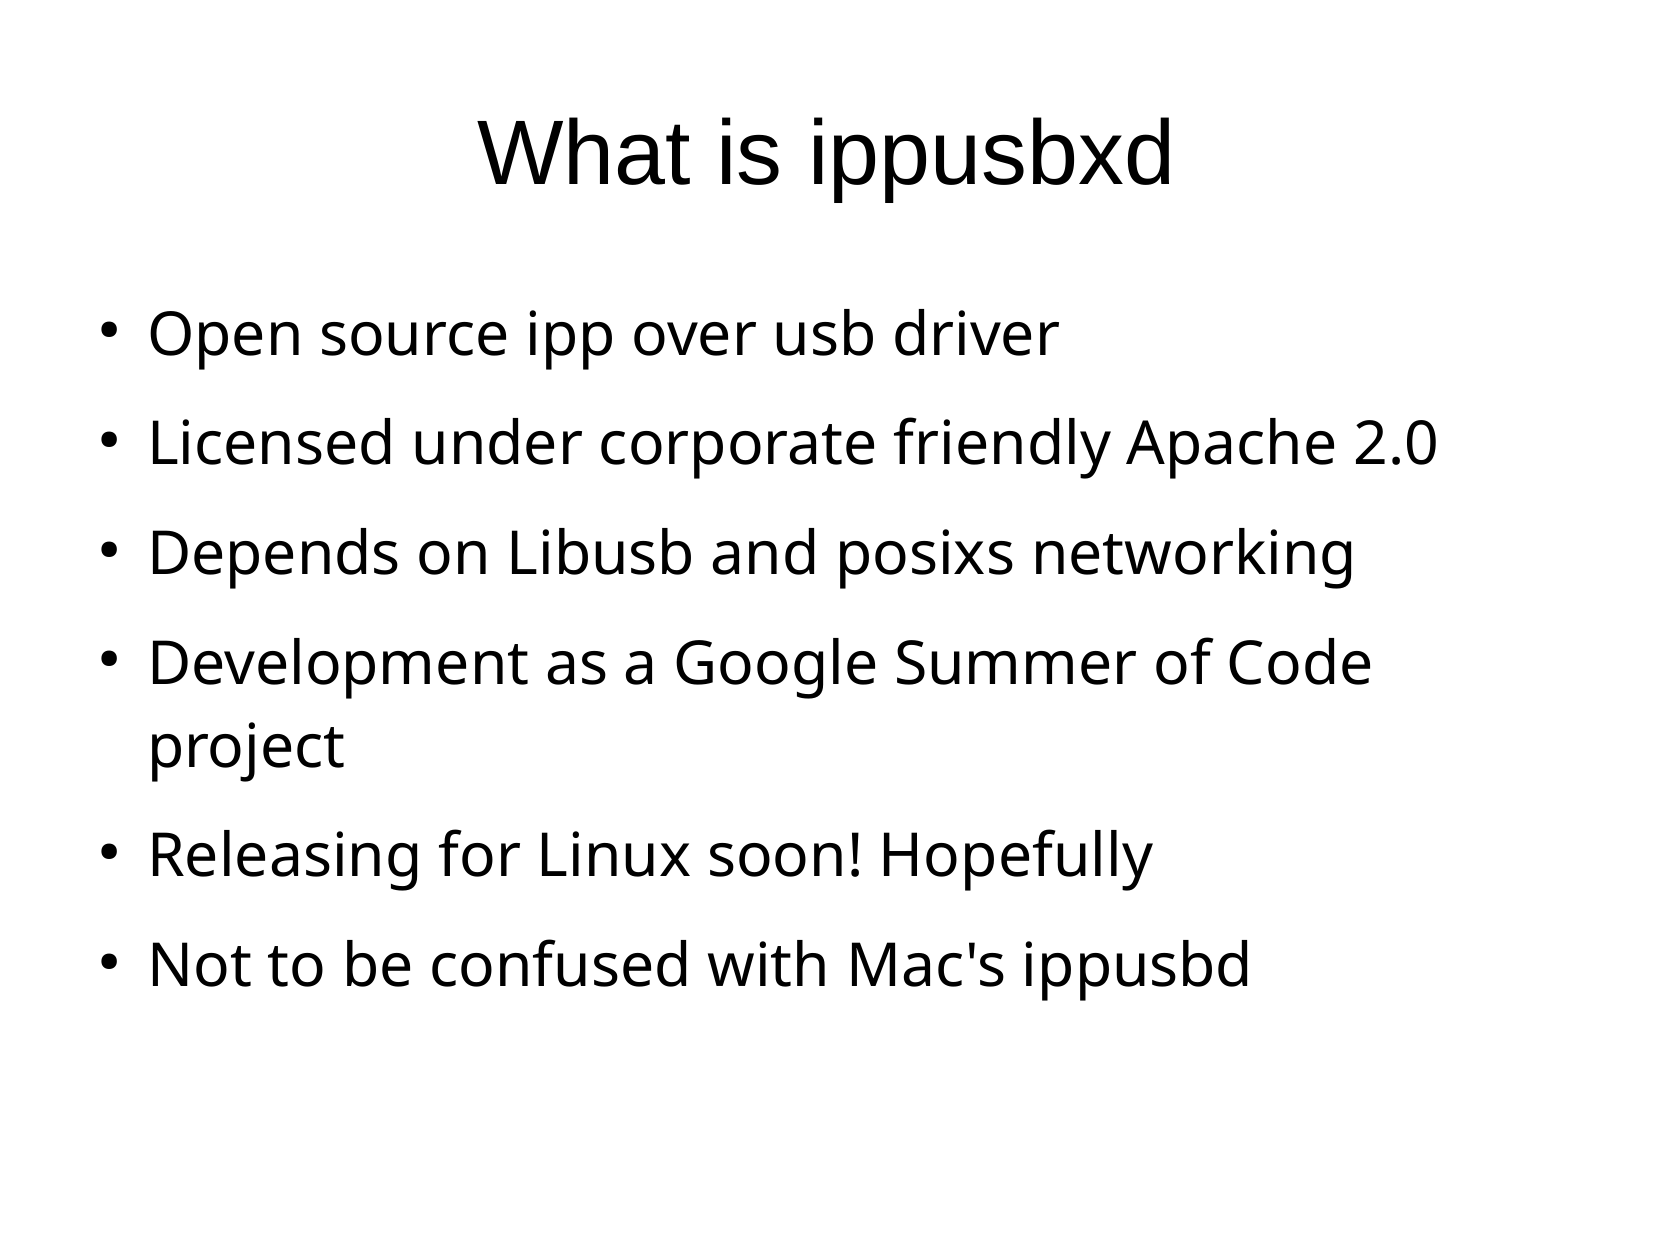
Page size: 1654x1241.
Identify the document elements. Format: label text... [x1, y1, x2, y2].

title What is ippusbxd [82, 49, 1571, 257]
list Open source ipp over usb driver Licensed under corporate friendly Apache 2.0 Depends on Libusb and posixs networking Development as a Google Summer of Code project Releasing for Linux soon! Hopefully Not to be confused with Mac's ippusbd [82, 290, 1571, 1010]
